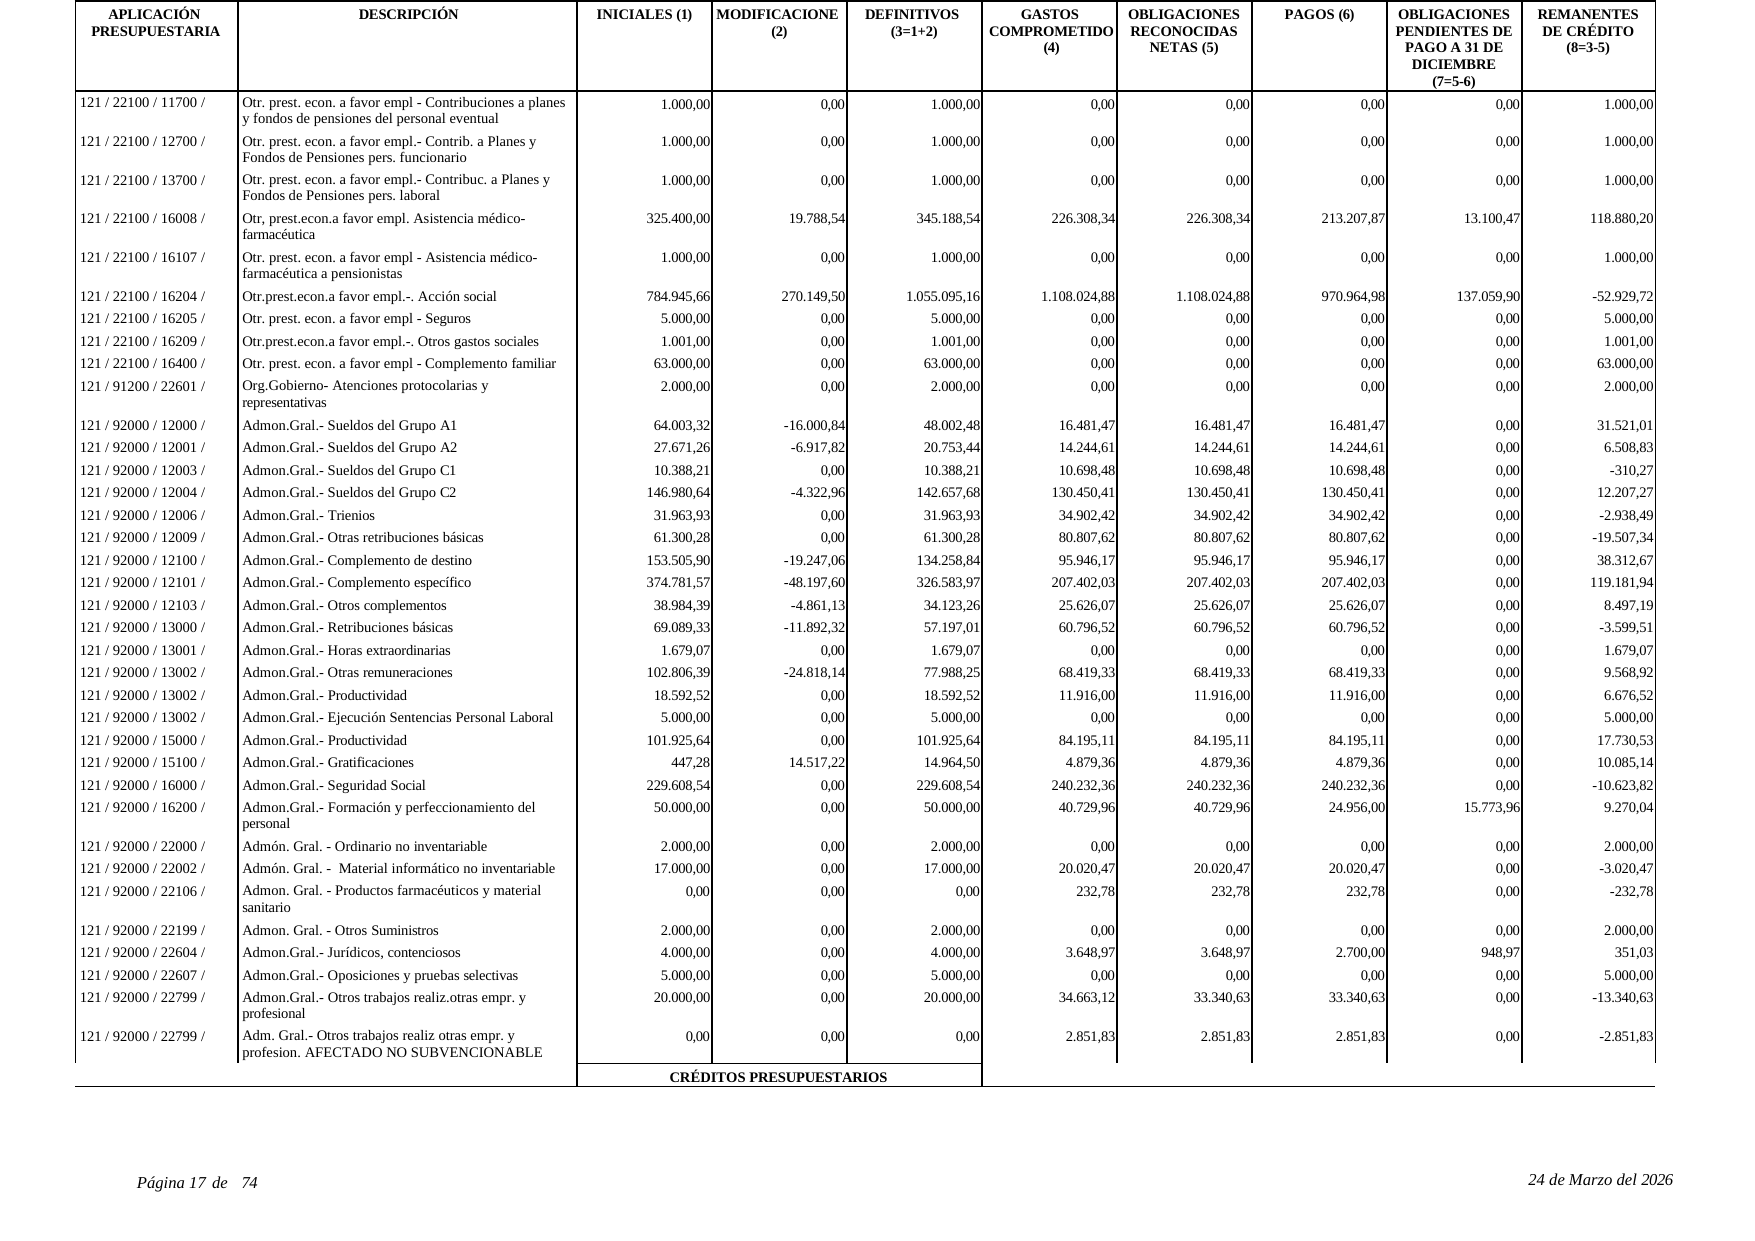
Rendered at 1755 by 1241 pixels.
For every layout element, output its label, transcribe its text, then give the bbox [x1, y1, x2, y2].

table_cell 14.244,61 [1118, 436, 1251, 459]
table_cell 0,00 [1253, 169, 1386, 208]
table_cell 5.000,00 [1523, 964, 1655, 986]
table_cell 4.000,00 [578, 941, 711, 964]
table_cell 1.108.024,88 [1118, 285, 1251, 308]
table_cell 121 / 92000 / 22607 / [76, 964, 237, 986]
table_cell 4.879,36 [983, 751, 1116, 774]
table_cell 0,00 [1253, 639, 1386, 661]
table_cell INICIALES (1) [578, 2, 711, 90]
table_cell 14.244,61 [983, 436, 1116, 459]
table_cell 121 / 22100 / 16209 / [76, 330, 237, 353]
table_cell -232,78 [1523, 880, 1655, 919]
table_cell Otr. prest. econ. a favor empl - Complemento familiar [239, 353, 576, 375]
table_cell 0,00 [713, 858, 846, 880]
table_cell 20.020,47 [983, 858, 1116, 880]
table_cell 0,00 [983, 919, 1116, 941]
table_cell 121 / 22100 / 16205 / [76, 308, 237, 330]
table_cell 345.188,54 [848, 208, 981, 246]
table_cell 1.000,00 [848, 169, 981, 208]
table_cell Admon. Gral. - Productos farmacéuticos y material sanitario [239, 880, 576, 919]
table_cell Admon.Gral.- Horas extraordinarias [239, 639, 576, 661]
table_cell 0,00 [713, 246, 846, 285]
table_cell -19.247,06 [713, 549, 846, 571]
table_cell -16.000,84 [713, 414, 846, 436]
table_cell 1.000,00 [848, 129, 981, 169]
table_cell 121 / 92000 / 13001 / [76, 639, 237, 661]
table_cell 0,00 [713, 986, 846, 1025]
table_cell 14.517,22 [713, 751, 846, 774]
table_cell 0,00 [1253, 706, 1386, 729]
table_cell 15.773,96 [1388, 796, 1521, 835]
table_cell 0,00 [1388, 616, 1521, 639]
table_cell 121 / 92000 / 22799 / [76, 1025, 237, 1063]
table_cell 121 / 92000 / 12101 / [76, 571, 237, 594]
table_cell 0,00 [1388, 571, 1521, 594]
table_cell 948,97 [1388, 941, 1521, 964]
table_cell 1.055.095,16 [848, 285, 981, 308]
table_cell -19.507,34 [1523, 526, 1655, 549]
table_cell Admon.Gral.- Ejecución Sentencias Personal Laboral [239, 706, 576, 729]
table_cell 10.388,21 [578, 459, 711, 481]
table_cell 0,00 [713, 835, 846, 858]
table_cell 60.796,52 [1253, 616, 1386, 639]
table_cell 2.700,00 [1253, 941, 1386, 964]
table_cell 33.340,63 [1253, 986, 1386, 1025]
table_cell Admon.Gral.- Productividad [239, 729, 576, 751]
table_cell 0,00 [713, 639, 846, 661]
table_cell 0,00 [713, 1025, 846, 1063]
table_cell -3.599,51 [1523, 616, 1655, 639]
table_cell Admon.Gral.- Sueldos del Grupo C2 [239, 481, 576, 504]
table_cell 2.000,00 [578, 835, 711, 858]
table_cell 121 / 22100 / 16204 / [76, 285, 237, 308]
table_cell 34.663,12 [983, 986, 1116, 1025]
table_cell 69.089,33 [578, 616, 711, 639]
table_cell 121 / 22100 / 16400 / [76, 353, 237, 375]
table_cell 207.402,03 [1253, 571, 1386, 594]
table_cell 0,00 [983, 639, 1116, 661]
table_cell 10.085,14 [1523, 751, 1655, 774]
table_cell 0,00 [983, 308, 1116, 330]
table_cell 0,00 [1118, 835, 1251, 858]
table_cell 4.000,00 [848, 941, 981, 964]
table_cell 5.000,00 [1523, 308, 1655, 330]
table_cell MODIFICACIONE (2) [713, 2, 846, 90]
table_cell 121 / 92000 / 22604 / [76, 941, 237, 964]
table_cell -11.892,32 [713, 616, 846, 639]
table_cell 0,00 [713, 330, 846, 353]
table_cell 0,00 [1388, 729, 1521, 751]
table_cell 0,00 [713, 308, 846, 330]
table_cell 121 / 92000 / 13000 / [76, 616, 237, 639]
table_cell 31.963,93 [578, 504, 711, 526]
table_cell 3.648,97 [983, 941, 1116, 964]
table_cell 0,00 [983, 835, 1116, 858]
table_cell Otr.prest.econ.a favor empl.-. Otros gastos sociales [239, 330, 576, 353]
table_cell 1.000,00 [1523, 92, 1655, 129]
table_cell 0,00 [1118, 639, 1251, 661]
table_cell 0,00 [1388, 751, 1521, 774]
table_cell 121 / 22100 / 11700 / [76, 92, 237, 129]
table_cell 10.698,48 [1118, 459, 1251, 481]
table_cell Admón. Gral. - Material informático no inventariable [239, 858, 576, 880]
table_cell 18.592,52 [578, 684, 711, 706]
table_cell 57.197,01 [848, 616, 981, 639]
table_cell APLICACIÓN PRESUPUESTARIA [76, 2, 237, 90]
table_cell 2.000,00 [578, 919, 711, 941]
table_cell 4.879,36 [1118, 751, 1251, 774]
table_cell 0,00 [1388, 858, 1521, 880]
table_cell 0,00 [1388, 774, 1521, 796]
table_cell 6.676,52 [1523, 684, 1655, 706]
table_cell 2.000,00 [1523, 835, 1655, 858]
table_cell 121 / 92000 / 16200 / [76, 796, 237, 835]
table_cell -48.197,60 [713, 571, 846, 594]
table_cell 84.195,11 [1118, 729, 1251, 751]
table_cell 25.626,07 [983, 594, 1116, 616]
table_cell 121 / 92000 / 13002 / [76, 661, 237, 684]
table_header CRÉDITOS PRESUPUESTARIOS [578, 1064, 981, 1086]
table_cell 1.000,00 [848, 92, 981, 129]
table_cell 101.925,64 [848, 729, 981, 751]
table_cell 60.796,52 [983, 616, 1116, 639]
table_cell 970.964,98 [1253, 285, 1386, 308]
table_cell 1.000,00 [1523, 129, 1655, 169]
table_cell Admon.Gral.- Formación y perfeccionamiento del personal [239, 796, 576, 835]
table_cell 232,78 [983, 880, 1116, 919]
table_cell Admon.Gral.- Retribuciones básicas [239, 616, 576, 639]
table_cell 2.000,00 [1523, 919, 1655, 941]
table_cell 142.657,68 [848, 481, 981, 504]
table_cell 121 / 92000 / 15100 / [76, 751, 237, 774]
table_cell 0,00 [578, 1025, 711, 1063]
table_cell Admon.Gral.- Sueldos del Grupo A2 [239, 436, 576, 459]
table_cell 121 / 92000 / 13002 / [76, 706, 237, 729]
table_cell 0,00 [1253, 330, 1386, 353]
table_cell 0,00 [578, 880, 711, 919]
table_cell 1.000,00 [578, 92, 711, 129]
table_cell 0,00 [1118, 353, 1251, 375]
table_cell 20.020,47 [1253, 858, 1386, 880]
table_cell 0,00 [983, 353, 1116, 375]
table_cell 374.781,57 [578, 571, 711, 594]
table_cell 137.059,90 [1388, 285, 1521, 308]
table_cell 0,00 [1388, 169, 1521, 208]
table_cell 2.000,00 [1523, 375, 1655, 414]
table_cell GASTOS COMPROMETIDO (4) [983, 2, 1116, 90]
table_cell 0,00 [1388, 639, 1521, 661]
table_cell 119.181,94 [1523, 571, 1655, 594]
table_cell -13.340,63 [1523, 986, 1655, 1025]
table_cell 0,00 [1118, 308, 1251, 330]
table_cell 0,00 [1388, 964, 1521, 986]
table_cell 0,00 [1118, 330, 1251, 353]
table_cell 61.300,28 [578, 526, 711, 549]
table_cell 0,00 [713, 880, 846, 919]
table_cell 63.000,00 [848, 353, 981, 375]
table_cell Admon.Gral.- Oposiciones y pruebas selectivas [239, 964, 576, 986]
table_cell 34.123,26 [848, 594, 981, 616]
table_cell 0,00 [1118, 129, 1251, 169]
table_cell Otr. prest. econ. a favor empl - Asistencia médico-farmacéutica a pensionistas [239, 246, 576, 285]
table_cell Admon.Gral.- Otras retribuciones básicas [239, 526, 576, 549]
table_cell 153.505,90 [578, 549, 711, 571]
table_cell 0,00 [1118, 92, 1251, 129]
table_cell 0,00 [713, 459, 846, 481]
table_cell 121 / 92000 / 22199 / [76, 919, 237, 941]
table_cell 80.807,62 [1253, 526, 1386, 549]
table_cell 20.000,00 [578, 986, 711, 1025]
table_cell Otr. prest. econ. a favor empl - Contribuciones a planes y fondos de pensiones del personal eventual [239, 92, 576, 129]
table_cell 80.807,62 [1118, 526, 1251, 549]
table_cell 40.729,96 [983, 796, 1116, 835]
table_cell Otr. prest. econ. a favor empl - Seguros [239, 308, 576, 330]
table_cell 63.000,00 [578, 353, 711, 375]
table_cell -6.917,82 [713, 436, 846, 459]
table_cell 121 / 22100 / 13700 / [76, 169, 237, 208]
table_cell Admon.Gral.- Sueldos del Grupo A1 [239, 414, 576, 436]
table_cell Org.Gobierno- Atenciones protocolarias y representativas [239, 375, 576, 414]
table_cell 38.984,39 [578, 594, 711, 616]
table_cell 121 / 92000 / 12003 / [76, 459, 237, 481]
table_cell 60.796,52 [1118, 616, 1251, 639]
table_cell Admon.Gral.- Otros complementos [239, 594, 576, 616]
table_cell -52.929,72 [1523, 285, 1655, 308]
table_cell 0,00 [1388, 706, 1521, 729]
table_cell 16.481,47 [1253, 414, 1386, 436]
table_cell 13.100,47 [1388, 208, 1521, 246]
table_cell 0,00 [713, 684, 846, 706]
table_cell 10.698,48 [983, 459, 1116, 481]
table_cell 0,00 [1388, 375, 1521, 414]
table_cell 130.450,41 [1253, 481, 1386, 504]
table_cell 0,00 [983, 246, 1116, 285]
table_cell 0,00 [1253, 835, 1386, 858]
table_cell 1.679,07 [578, 639, 711, 661]
table_cell 134.258,84 [848, 549, 981, 571]
table_cell 6.508,83 [1523, 436, 1655, 459]
table_cell 0,00 [1118, 375, 1251, 414]
table_cell 11.916,00 [1253, 684, 1386, 706]
table_cell 0,00 [1388, 684, 1521, 706]
table_cell 3.648,97 [1118, 941, 1251, 964]
table_cell 1.000,00 [848, 246, 981, 285]
table_cell 95.946,17 [1118, 549, 1251, 571]
table_cell 0,00 [713, 919, 846, 941]
table_cell 1.001,00 [578, 330, 711, 353]
table_cell 0,00 [1388, 880, 1521, 919]
table_cell 0,00 [1388, 414, 1521, 436]
table_cell 121 / 92000 / 22002 / [76, 858, 237, 880]
table_cell Otr. prest. econ. a favor empl.- Contribuc. a Planes y Fondos de Pensiones pers. laboral [239, 169, 576, 208]
table_cell 0,00 [1388, 661, 1521, 684]
table_cell 130.450,41 [983, 481, 1116, 504]
table_cell 121 / 92000 / 12001 / [76, 436, 237, 459]
table_cell 0,00 [1388, 835, 1521, 858]
table_cell 16.481,47 [983, 414, 1116, 436]
table_cell 34.902,42 [1118, 504, 1251, 526]
table_cell 0,00 [1388, 246, 1521, 285]
table_cell 1.108.024,88 [983, 285, 1116, 308]
table_cell 18.592,52 [848, 684, 981, 706]
table_cell 68.419,33 [1253, 661, 1386, 684]
table_cell OBLIGACIONES RECONOCIDAS NETAS (5) [1118, 2, 1251, 90]
table_cell 16.481,47 [1118, 414, 1251, 436]
table_cell 0,00 [1388, 481, 1521, 504]
table_cell 0,00 [983, 375, 1116, 414]
table_cell 25.626,07 [1118, 594, 1251, 616]
table_cell 14.964,50 [848, 751, 981, 774]
table_cell 31.963,93 [848, 504, 981, 526]
table_cell 784.945,66 [578, 285, 711, 308]
table_cell 0,00 [713, 92, 846, 129]
table_header [75, 1063, 576, 1086]
table_cell 0,00 [713, 796, 846, 835]
table_cell 48.002,48 [848, 414, 981, 436]
table_cell 121 / 92000 / 12000 / [76, 414, 237, 436]
table_cell 121 / 22100 / 16008 / [76, 208, 237, 246]
table_cell 0,00 [1388, 504, 1521, 526]
table_header [983, 1063, 1655, 1086]
table_cell 33.340,63 [1118, 986, 1251, 1025]
table_cell 27.671,26 [578, 436, 711, 459]
table_cell Admon.Gral.- Gratificaciones [239, 751, 576, 774]
table_cell 0,00 [983, 92, 1116, 129]
table_cell 226.308,34 [983, 208, 1116, 246]
table_cell 84.195,11 [1253, 729, 1386, 751]
table_cell 25.626,07 [1253, 594, 1386, 616]
table_cell 20.753,44 [848, 436, 981, 459]
table_cell 121 / 92000 / 22106 / [76, 880, 237, 919]
table_cell 8.497,19 [1523, 594, 1655, 616]
table_cell 121 / 92000 / 12004 / [76, 481, 237, 504]
table_cell 0,00 [713, 964, 846, 986]
table_cell 50.000,00 [848, 796, 981, 835]
table_cell 63.000,00 [1523, 353, 1655, 375]
table_cell 0,00 [1388, 92, 1521, 129]
table_cell 0,00 [713, 169, 846, 208]
table_cell 121 / 92000 / 22000 / [76, 835, 237, 858]
table_cell 121 / 92000 / 12103 / [76, 594, 237, 616]
table_cell 2.000,00 [578, 375, 711, 414]
table_cell 5.000,00 [578, 964, 711, 986]
table_cell 0,00 [1388, 308, 1521, 330]
table_cell 10.698,48 [1253, 459, 1386, 481]
table_cell 226.308,34 [1118, 208, 1251, 246]
table_cell Admon.Gral.- Otras remuneraciones [239, 661, 576, 684]
table_cell 447,28 [578, 751, 711, 774]
table_cell -2.851,83 [1523, 1025, 1655, 1063]
table_cell 19.788,54 [713, 208, 846, 246]
table_cell Admon. Gral. - Otros Suministros [239, 919, 576, 941]
table_cell 0,00 [713, 375, 846, 414]
table_cell 0,00 [1253, 353, 1386, 375]
table_cell 121 / 22100 / 12700 / [76, 129, 237, 169]
table_cell 1.679,07 [848, 639, 981, 661]
table_cell 80.807,62 [983, 526, 1116, 549]
table_cell 95.946,17 [1253, 549, 1386, 571]
table_cell 68.419,33 [1118, 661, 1251, 684]
table_cell -4.861,13 [713, 594, 846, 616]
table_cell 0,00 [1253, 246, 1386, 285]
table_cell 240.232,36 [1118, 774, 1251, 796]
table_cell 325.400,00 [578, 208, 711, 246]
table_cell Otr. prest. econ. a favor empl.- Contrib. a Planes y Fondos de Pensiones pers. funcionario [239, 129, 576, 169]
table_cell 34.902,42 [983, 504, 1116, 526]
table_cell 0,00 [1118, 706, 1251, 729]
table_cell 12.207,27 [1523, 481, 1655, 504]
table_cell 232,78 [1253, 880, 1386, 919]
table_cell Otr, prest.econ.a favor empl. Asistencia médico-farmacéutica [239, 208, 576, 246]
table_cell 2.000,00 [848, 919, 981, 941]
table_cell 1.001,00 [848, 330, 981, 353]
table_cell 118.880,20 [1523, 208, 1655, 246]
table_cell Otr.prest.econ.a favor empl.-. Acción social [239, 285, 576, 308]
table_cell 0,00 [713, 526, 846, 549]
table_cell 130.450,41 [1118, 481, 1251, 504]
table_cell 229.608,54 [578, 774, 711, 796]
table_cell Adm. Gral.- Otros trabajos realiz otras empr. y profesion. AFECTADO NO SUBVENCIONABLE [239, 1025, 576, 1063]
table_cell 0,00 [1253, 919, 1386, 941]
table_cell 14.244,61 [1253, 436, 1386, 459]
table_cell 20.000,00 [848, 986, 981, 1025]
table_cell 11.916,00 [983, 684, 1116, 706]
table_cell 207.402,03 [1118, 571, 1251, 594]
table_cell 2.851,83 [983, 1025, 1116, 1063]
table_cell Admon.Gral.- Trienios [239, 504, 576, 526]
table_cell -310,27 [1523, 459, 1655, 481]
table_cell -4.322,96 [713, 481, 846, 504]
table_cell 40.729,96 [1118, 796, 1251, 835]
table_cell 0,00 [1388, 594, 1521, 616]
table_cell 270.149,50 [713, 285, 846, 308]
table_cell 61.300,28 [848, 526, 981, 549]
table_cell 17.000,00 [848, 858, 981, 880]
table_cell 31.521,01 [1523, 414, 1655, 436]
table_cell Admon.Gral.- Seguridad Social [239, 774, 576, 796]
table_cell 0,00 [1253, 308, 1386, 330]
table_cell 0,00 [983, 964, 1116, 986]
table_cell 213.207,87 [1253, 208, 1386, 246]
table_cell 1.000,00 [578, 246, 711, 285]
table_cell 24.956,00 [1253, 796, 1386, 835]
table_cell 351,03 [1523, 941, 1655, 964]
table_cell 84.195,11 [983, 729, 1116, 751]
table_cell 121 / 92000 / 12100 / [76, 549, 237, 571]
table_cell 0,00 [983, 330, 1116, 353]
table_cell DESCRIPCIÓN [239, 2, 576, 90]
table_cell Admon.Gral.- Productividad [239, 684, 576, 706]
table_cell 20.020,47 [1118, 858, 1251, 880]
table_cell 326.583,97 [848, 571, 981, 594]
table_cell 0,00 [983, 129, 1116, 169]
table_cell 2.000,00 [848, 375, 981, 414]
table_cell 121 / 92000 / 13002 / [76, 684, 237, 706]
table_cell 0,00 [1118, 169, 1251, 208]
table_cell -3.020,47 [1523, 858, 1655, 880]
table_cell 11.916,00 [1118, 684, 1251, 706]
table_cell 240.232,36 [983, 774, 1116, 796]
table_cell Admon.Gral.- Otros trabajos realiz.otras empr. y profesional [239, 986, 576, 1025]
table_cell 0,00 [1388, 526, 1521, 549]
table_cell 121 / 92000 / 16000 / [76, 774, 237, 796]
table_cell 121 / 92000 / 22799 / [76, 986, 237, 1025]
table_cell Admon.Gral.- Jurídicos, contenciosos [239, 941, 576, 964]
table_cell 1.000,00 [578, 129, 711, 169]
table_cell 1.000,00 [1523, 169, 1655, 208]
table_cell 102.806,39 [578, 661, 711, 684]
table_cell 9.568,92 [1523, 661, 1655, 684]
table_cell 121 / 92000 / 12009 / [76, 526, 237, 549]
table_cell 121 / 92000 / 12006 / [76, 504, 237, 526]
table_cell 5.000,00 [578, 706, 711, 729]
table_cell 5.000,00 [848, 706, 981, 729]
table_cell 2.851,83 [1253, 1025, 1386, 1063]
table_cell REMANENTES DE CRÉDITO (8=3-5) [1523, 2, 1655, 90]
table_cell 1.000,00 [1523, 246, 1655, 285]
table_cell 207.402,03 [983, 571, 1116, 594]
table_cell 4.879,36 [1253, 751, 1386, 774]
table_cell 0,00 [1388, 459, 1521, 481]
table_cell 2.000,00 [848, 835, 981, 858]
table_cell Admón. Gral. - Ordinario no inventariable [239, 835, 576, 858]
table_cell PAGOS (6) [1253, 2, 1386, 90]
table_cell Admon.Gral.- Complemento específico [239, 571, 576, 594]
table_cell 1.000,00 [578, 169, 711, 208]
table_cell 0,00 [713, 353, 846, 375]
table_cell 64.003,32 [578, 414, 711, 436]
table_cell Admon.Gral.- Sueldos del Grupo C1 [239, 459, 576, 481]
table_cell 0,00 [1118, 919, 1251, 941]
table_cell 0,00 [983, 706, 1116, 729]
table_cell 0,00 [1388, 436, 1521, 459]
table_cell -24.818,14 [713, 661, 846, 684]
table_cell 0,00 [713, 729, 846, 751]
table_cell 0,00 [1118, 964, 1251, 986]
table_cell 0,00 [848, 1025, 981, 1063]
table_cell 0,00 [1388, 129, 1521, 169]
table_cell 10.388,21 [848, 459, 981, 481]
table_cell 17.730,53 [1523, 729, 1655, 751]
table_cell 0,00 [713, 774, 846, 796]
table_cell 0,00 [1388, 549, 1521, 571]
table_cell 0,00 [983, 169, 1116, 208]
table_cell 5.000,00 [578, 308, 711, 330]
table_cell 121 / 91200 / 22601 / [76, 375, 237, 414]
table_cell 0,00 [1253, 129, 1386, 169]
table_cell 0,00 [1118, 246, 1251, 285]
table_cell DEFINITIVOS (3=1+2) [848, 2, 981, 90]
table_cell 0,00 [1253, 964, 1386, 986]
table_cell 77.988,25 [848, 661, 981, 684]
table_cell 5.000,00 [848, 964, 981, 986]
table_cell 5.000,00 [1523, 706, 1655, 729]
table_cell 2.851,83 [1118, 1025, 1251, 1063]
table_cell Admon.Gral.- Complemento de destino [239, 549, 576, 571]
table_cell 232,78 [1118, 880, 1251, 919]
table_cell 0,00 [713, 504, 846, 526]
table_cell 9.270,04 [1523, 796, 1655, 835]
table_cell 0,00 [1388, 986, 1521, 1025]
table_cell 0,00 [1388, 330, 1521, 353]
table_cell 101.925,64 [578, 729, 711, 751]
table_cell 38.312,67 [1523, 549, 1655, 571]
table_cell 1.679,07 [1523, 639, 1655, 661]
table_cell 0,00 [713, 706, 846, 729]
table_cell 34.902,42 [1253, 504, 1386, 526]
table_cell 0,00 [1388, 1025, 1521, 1063]
table_cell 121 / 22100 / 16107 / [76, 246, 237, 285]
table_cell 146.980,64 [578, 481, 711, 504]
table_cell 1.001,00 [1523, 330, 1655, 353]
table_cell 0,00 [1253, 375, 1386, 414]
table_cell 17.000,00 [578, 858, 711, 880]
table_cell 0,00 [1253, 92, 1386, 129]
table_cell -10.623,82 [1523, 774, 1655, 796]
table_cell 50.000,00 [578, 796, 711, 835]
table_cell 0,00 [1388, 353, 1521, 375]
table_cell 0,00 [848, 880, 981, 919]
table_cell 0,00 [1388, 919, 1521, 941]
table_cell 95.946,17 [983, 549, 1116, 571]
table_cell 5.000,00 [848, 308, 981, 330]
table_cell OBLIGACIONES PENDIENTES DE PAGO A 31 DE DICIEMBRE (7=5-6) [1388, 2, 1521, 90]
table_cell 240.232,36 [1253, 774, 1386, 796]
table_cell 121 / 92000 / 15000 / [76, 729, 237, 751]
table_cell 68.419,33 [983, 661, 1116, 684]
table_cell 0,00 [713, 129, 846, 169]
table_cell 0,00 [713, 941, 846, 964]
table_cell 229.608,54 [848, 774, 981, 796]
table_cell -2.938,49 [1523, 504, 1655, 526]
